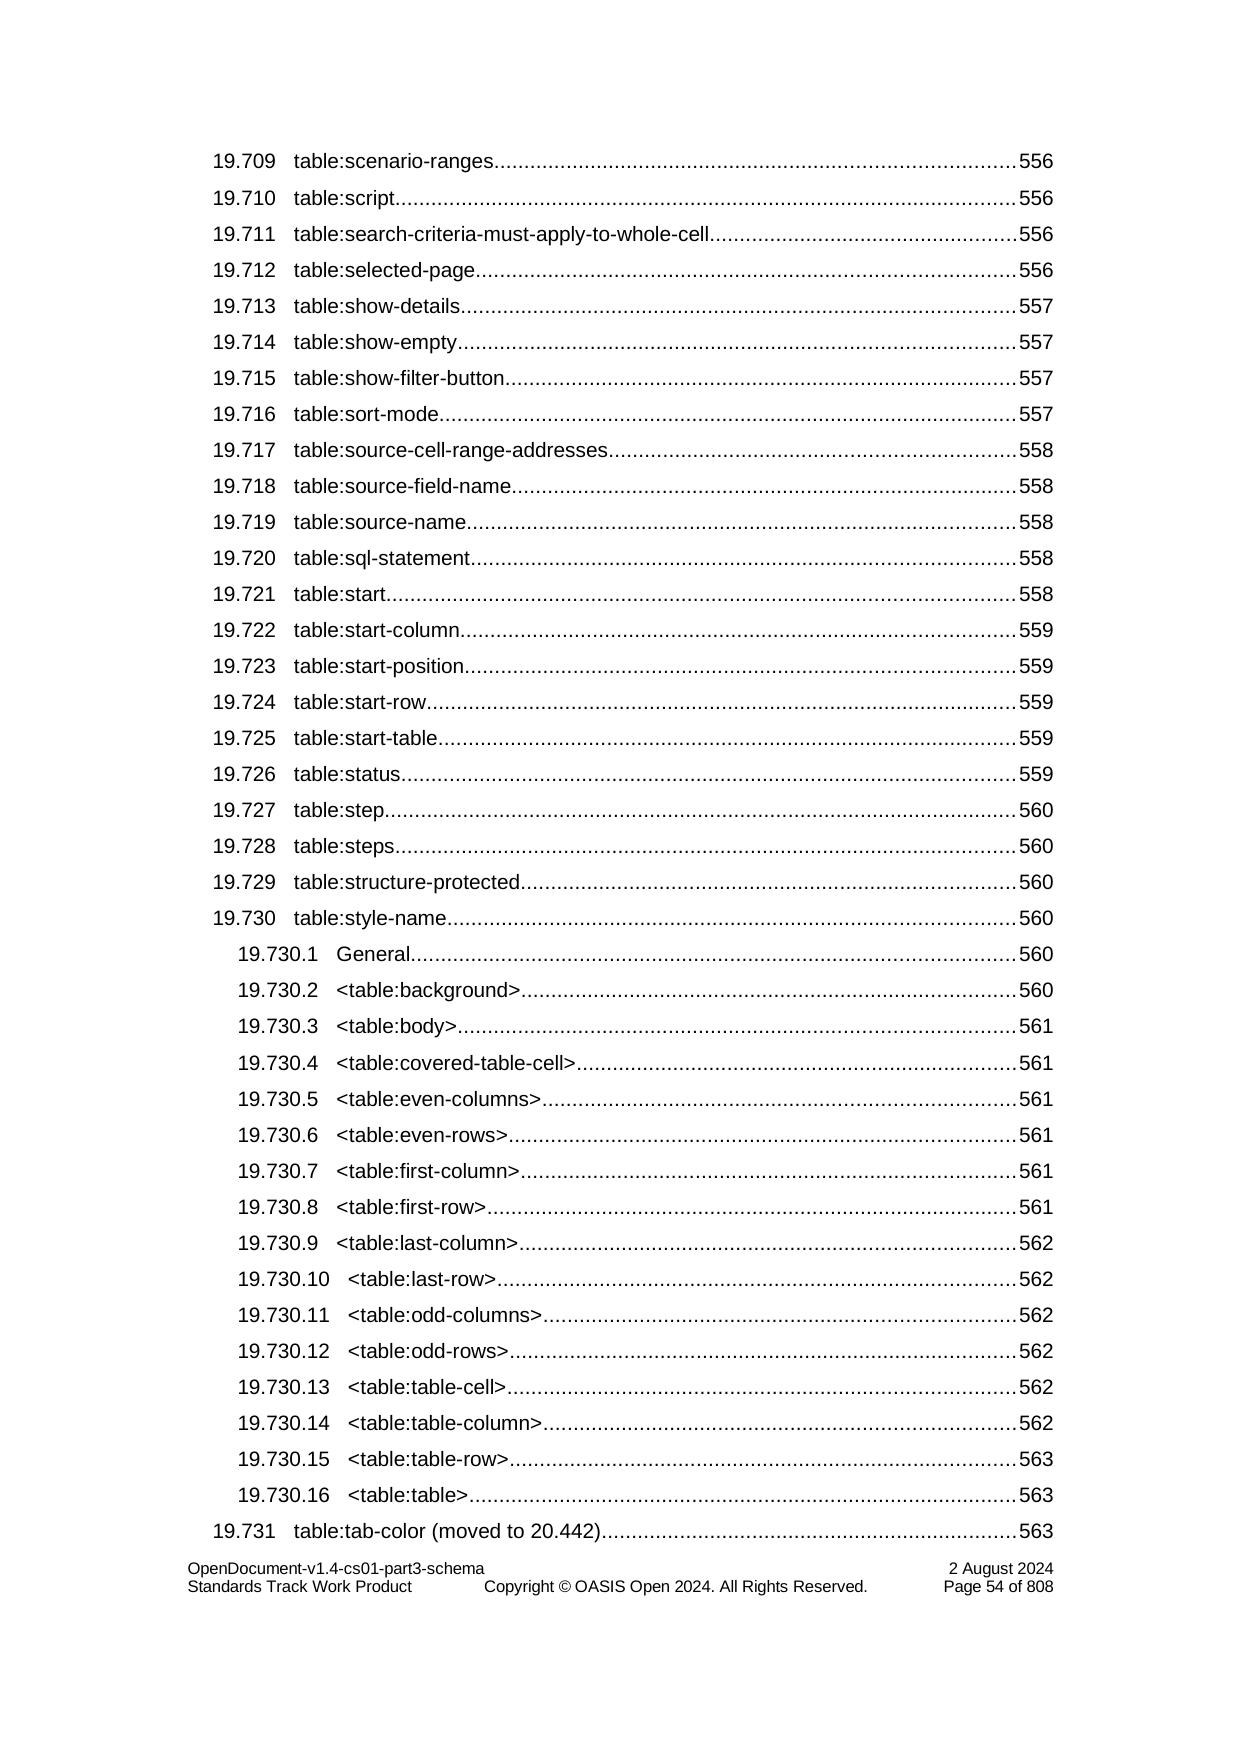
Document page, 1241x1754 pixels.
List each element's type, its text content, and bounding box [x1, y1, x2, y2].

text 19.723 table:start-position 559 [212, 654, 1053, 678]
text 19.730.6 <table:even-rows> 561 [237, 1123, 1053, 1147]
text 19.726 table:status 559 [212, 763, 1053, 786]
text 19.730.11 <table:odd-columns> 562 [237, 1303, 1053, 1327]
text 19.730.7 <table:first-column> 561 [237, 1159, 1053, 1183]
text 19.730.1 General 560 [237, 943, 1053, 966]
text 19.730.14 <table:table-column> 562 [237, 1411, 1053, 1435]
text 19.724 table:start-row 559 [212, 691, 1053, 714]
text 19.728 table:steps 560 [212, 835, 1053, 858]
text 19.719 table:source-name 558 [212, 510, 1053, 534]
text 19.730 table:style-name 560 [212, 907, 1053, 930]
text 19.713 table:show-details 557 [212, 294, 1053, 318]
text 19.721 table:start 558 [212, 582, 1053, 606]
text 19.709 table:scenario-ranges 556 [212, 150, 1053, 173]
text 19.727 table:step 560 [212, 799, 1053, 822]
text 19.730.15 <table:table-row> 563 [237, 1447, 1053, 1471]
text 19.730.9 <table:last-column> 562 [237, 1231, 1053, 1255]
text 19.729 table:structure-protected 560 [212, 871, 1053, 894]
text 19.710 table:script 556 [212, 186, 1053, 209]
text 19.730.8 <table:first-row> 561 [237, 1195, 1053, 1219]
text 19.716 table:sort-mode 557 [212, 402, 1053, 426]
text 19.715 table:show-filter-button 557 [212, 366, 1053, 390]
text 19.730.16 <table:table> 563 [237, 1483, 1053, 1507]
text 19.730.12 <table:odd-rows> 562 [237, 1339, 1053, 1363]
text 19.718 table:source-field-name 558 [212, 474, 1053, 498]
text 19.725 table:start-table 559 [212, 727, 1053, 750]
text 19.730.13 <table:table-cell> 562 [237, 1375, 1053, 1399]
text 19.730.5 <table:even-columns> 561 [237, 1087, 1053, 1111]
text 19.722 table:start-column 559 [212, 618, 1053, 642]
text 19.711 table:search-criteria-must-apply-to-whole-cell 556 [212, 222, 1053, 246]
text 19.731 table:tab-color (moved to 20.442) 563 [212, 1519, 1053, 1543]
text 19.717 table:source-cell-range-addresses 558 [212, 438, 1053, 462]
text 19.730.3 <table:body> 561 [237, 1015, 1053, 1038]
text 19.730.10 <table:last-row> 562 [237, 1267, 1053, 1291]
text 19.720 table:sql-statement 558 [212, 546, 1053, 570]
text 19.714 table:show-empty 557 [212, 330, 1053, 354]
text 19.730.4 <table:covered-table-cell> 561 [237, 1051, 1053, 1074]
text 19.730.2 <table:background> 560 [237, 979, 1053, 1002]
text 19.712 table:selected-page 556 [212, 258, 1053, 282]
